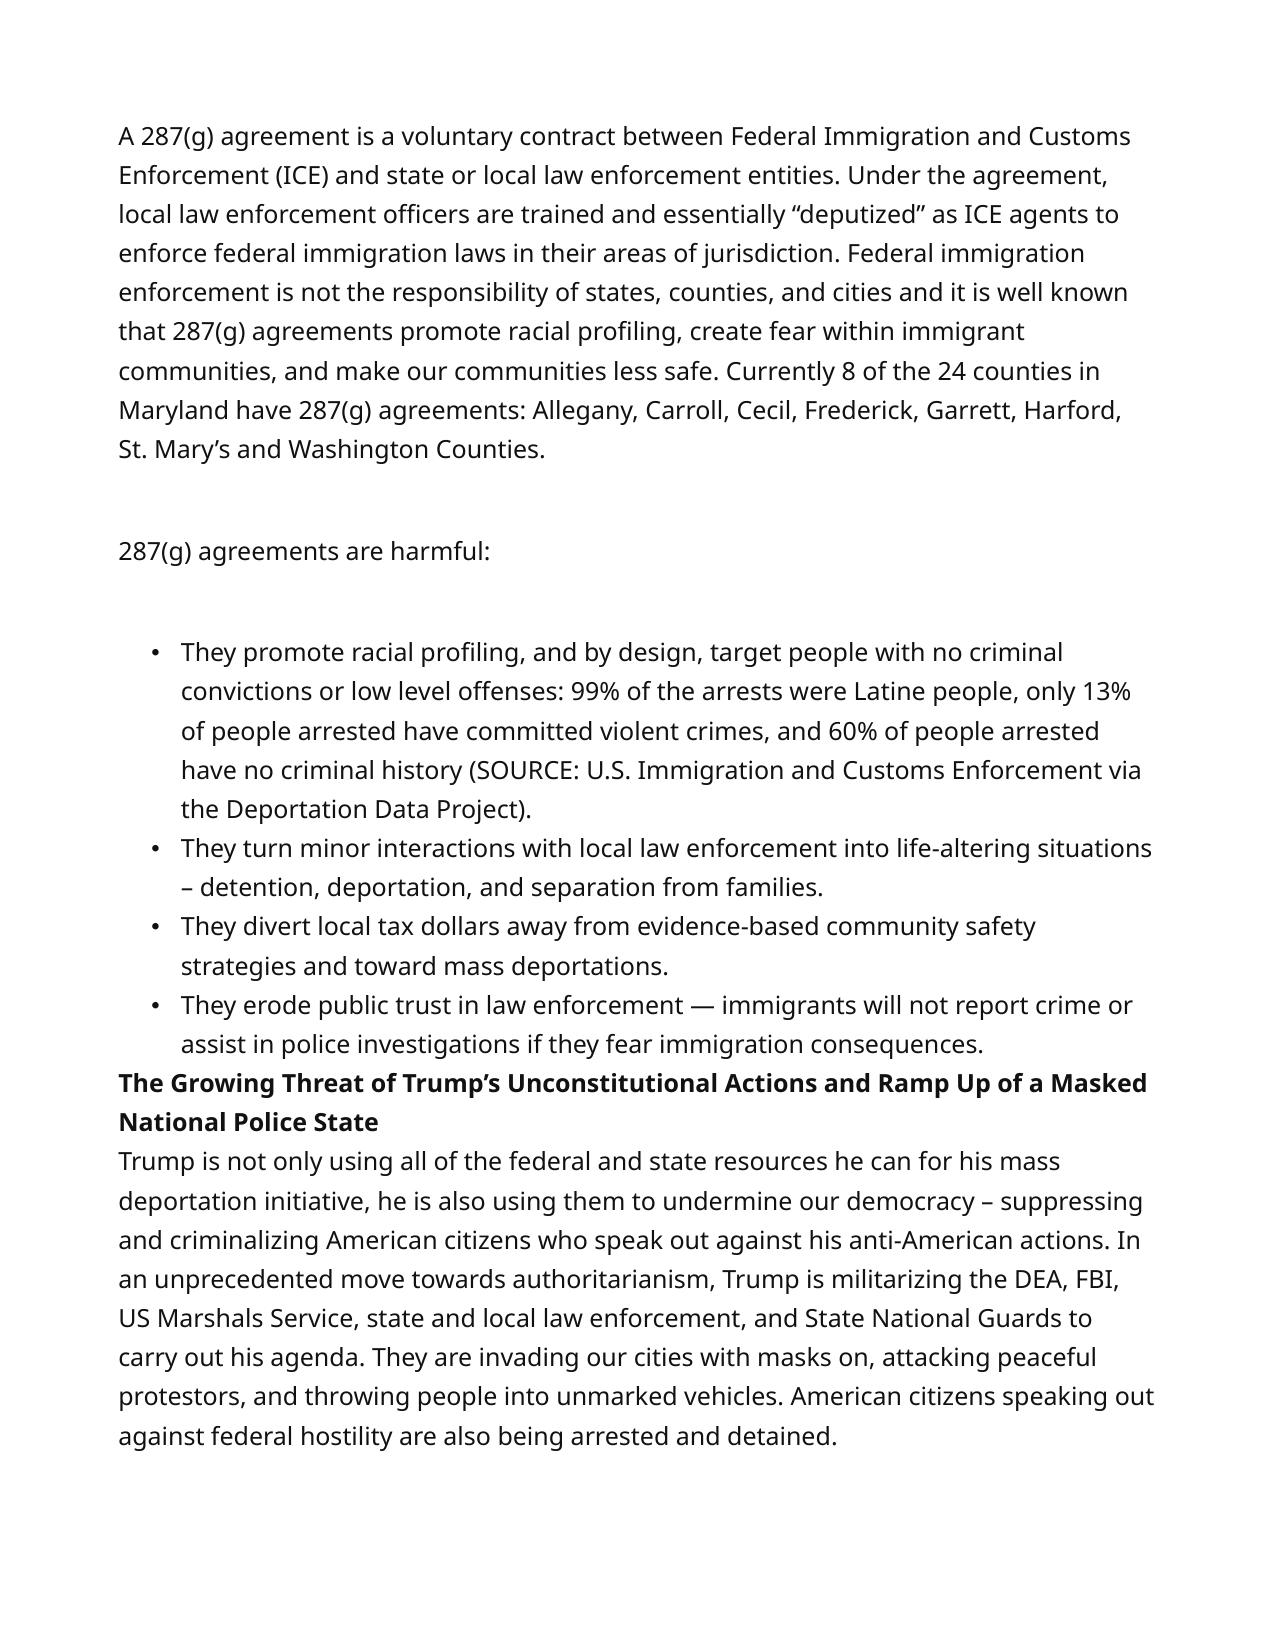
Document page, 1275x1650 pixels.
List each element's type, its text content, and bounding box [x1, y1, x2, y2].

list They promote racial profiling, and by design, target people with no criminal convictions or low level offenses: 99% of the arrests were Latine people, only 13% of people arrested have committed violent crimes, and 60% of people arrested have no criminal history (SOURCE: U.S. Immigration and Customs Enforcement via the Deportation Data Project). [151, 635, 1157, 826]
list They erode public trust in law enforcement — immigrants will not report crime or assist in police investigations if they fear immigration consequences. [151, 987, 1157, 1061]
list They turn minor interactions with local law enforcement into life-altering situations – detention, deportation, and separation from families. [151, 831, 1157, 904]
text The Growing Threat of Trump’s Unconstitutional Actions and Ramp Up of a Masked National Police State [118, 1066, 1157, 1139]
text Trump is not only using all of the federal and state resources he can for his mass deportation initiative, he is also using them to undermine our democracy – suppressing and criminalizing American citizens who speak out against his anti-American actions. In an unprecedented move towards authoritarianism, Trump is militarizing the DEA, FBI, US Marshals Service, state and local law enforcement, and State National Guards to carry out his agenda. They are invading our cities with masks on, attacking peaceful protestors, and throwing people into unmarked vehicles. American citizens speaking out against federal hostility are also being arrested and detained. [118, 1144, 1157, 1452]
text 287(g) agreements are harmful: [118, 533, 1157, 567]
text A 287(g) agreement is a voluntary contract between Federal Immigration and Customs Enforcement (ICE) and state or local law enforcement entities. Under the agreement, local law enforcement officers are trained and essentially “deputized” as ICE agents to enforce federal immigration laws in their areas of jurisdiction. Federal immigration enforcement is not the responsibility of states, counties, and cities and it is well known that 287(g) agreements promote racial profiling, create fear within immigrant communities, and make our communities less safe. Currently 8 of the 24 counties in Maryland have 287(g) agreements: Allegany, Carroll, Cecil, Frederick, Garrett, Harford, St. Mary’s and Washington Counties. [118, 118, 1157, 466]
list They divert local tax dollars away from evidence-based community safety strategies and toward mass deportations. [151, 909, 1157, 982]
